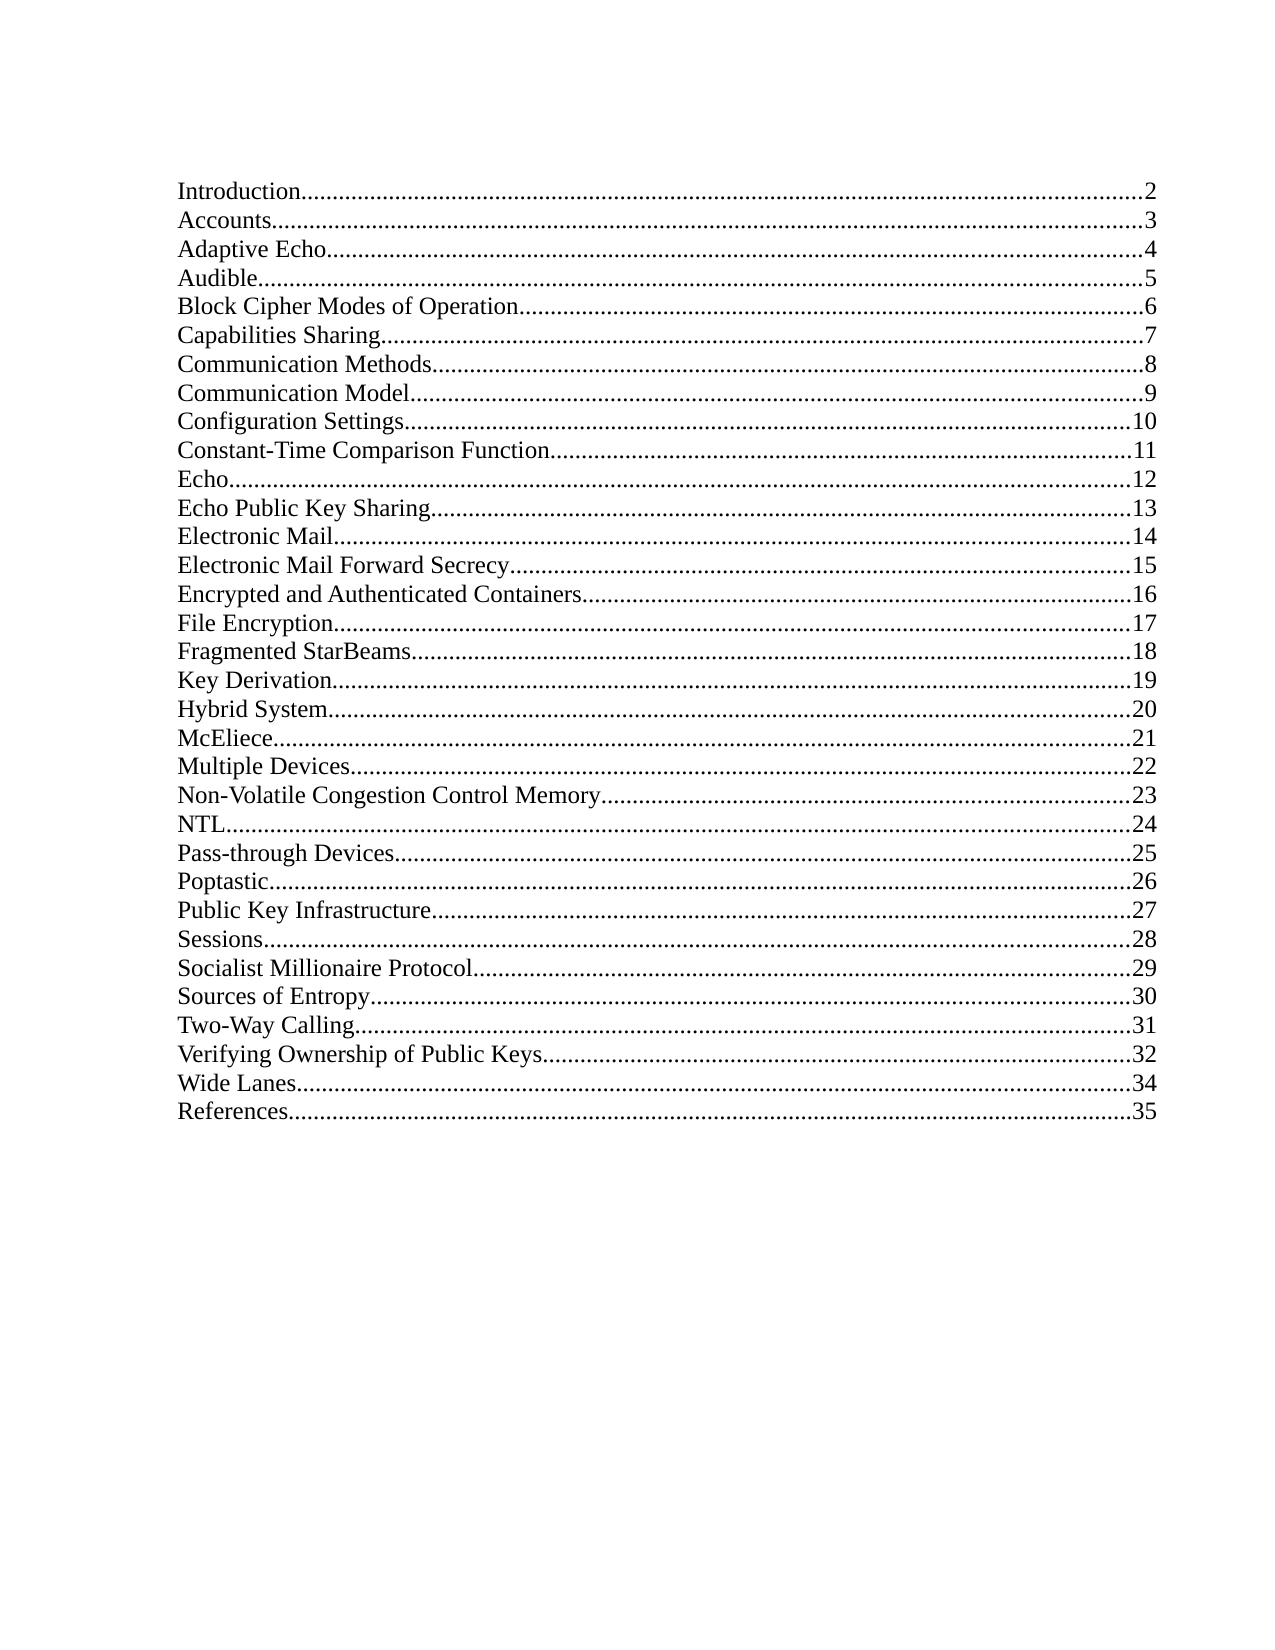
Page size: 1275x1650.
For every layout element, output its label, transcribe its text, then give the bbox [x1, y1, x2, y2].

text Constant-Time Comparison Function 11 [177, 435, 1157, 464]
text Introduction 2 [177, 176, 1157, 205]
text Wide Lanes 34 [177, 1068, 1157, 1096]
text Block Cipher Modes of Operation 6 [177, 291, 1157, 320]
text Hybrid System 20 [177, 694, 1157, 723]
text Socialist Millionaire Protocol 29 [177, 953, 1157, 981]
text Electronic Mail 14 [177, 521, 1157, 550]
text Encrypted and Authenticated Containers 16 [177, 579, 1157, 608]
text Communication Methods 8 [177, 349, 1157, 378]
text Sessions 28 [177, 924, 1157, 953]
text Communication Model 9 [177, 378, 1157, 406]
text McEliece 21 [177, 723, 1157, 751]
text Audible 5 [177, 263, 1157, 291]
text Echo Public Key Sharing 13 [177, 493, 1157, 521]
text Public Key Infrastructure 27 [177, 895, 1157, 924]
text Accounts 3 [177, 205, 1157, 234]
text Electronic Mail Forward Secrecy 15 [177, 550, 1157, 579]
text References 35 [177, 1096, 1157, 1125]
text File Encryption 17 [177, 608, 1157, 636]
text Key Derivation 19 [177, 665, 1157, 694]
text Capabilities Sharing 7 [177, 320, 1157, 349]
text Multiple Devices 22 [177, 751, 1157, 780]
text Non-Volatile Congestion Control Memory 23 [177, 780, 1157, 809]
text Pass-through Devices 25 [177, 838, 1157, 866]
text Verifying Ownership of Public Keys 32 [177, 1039, 1157, 1068]
text Adaptive Echo 4 [177, 234, 1157, 263]
text Configuration Settings 10 [177, 406, 1157, 435]
text NTL 24 [177, 809, 1157, 838]
text Echo 12 [177, 464, 1157, 493]
text Poptastic 26 [177, 866, 1157, 895]
text Two-Way Calling 31 [177, 1010, 1157, 1039]
text Fragmented StarBeams 18 [177, 636, 1157, 665]
text Sources of Entropy 30 [177, 981, 1157, 1010]
